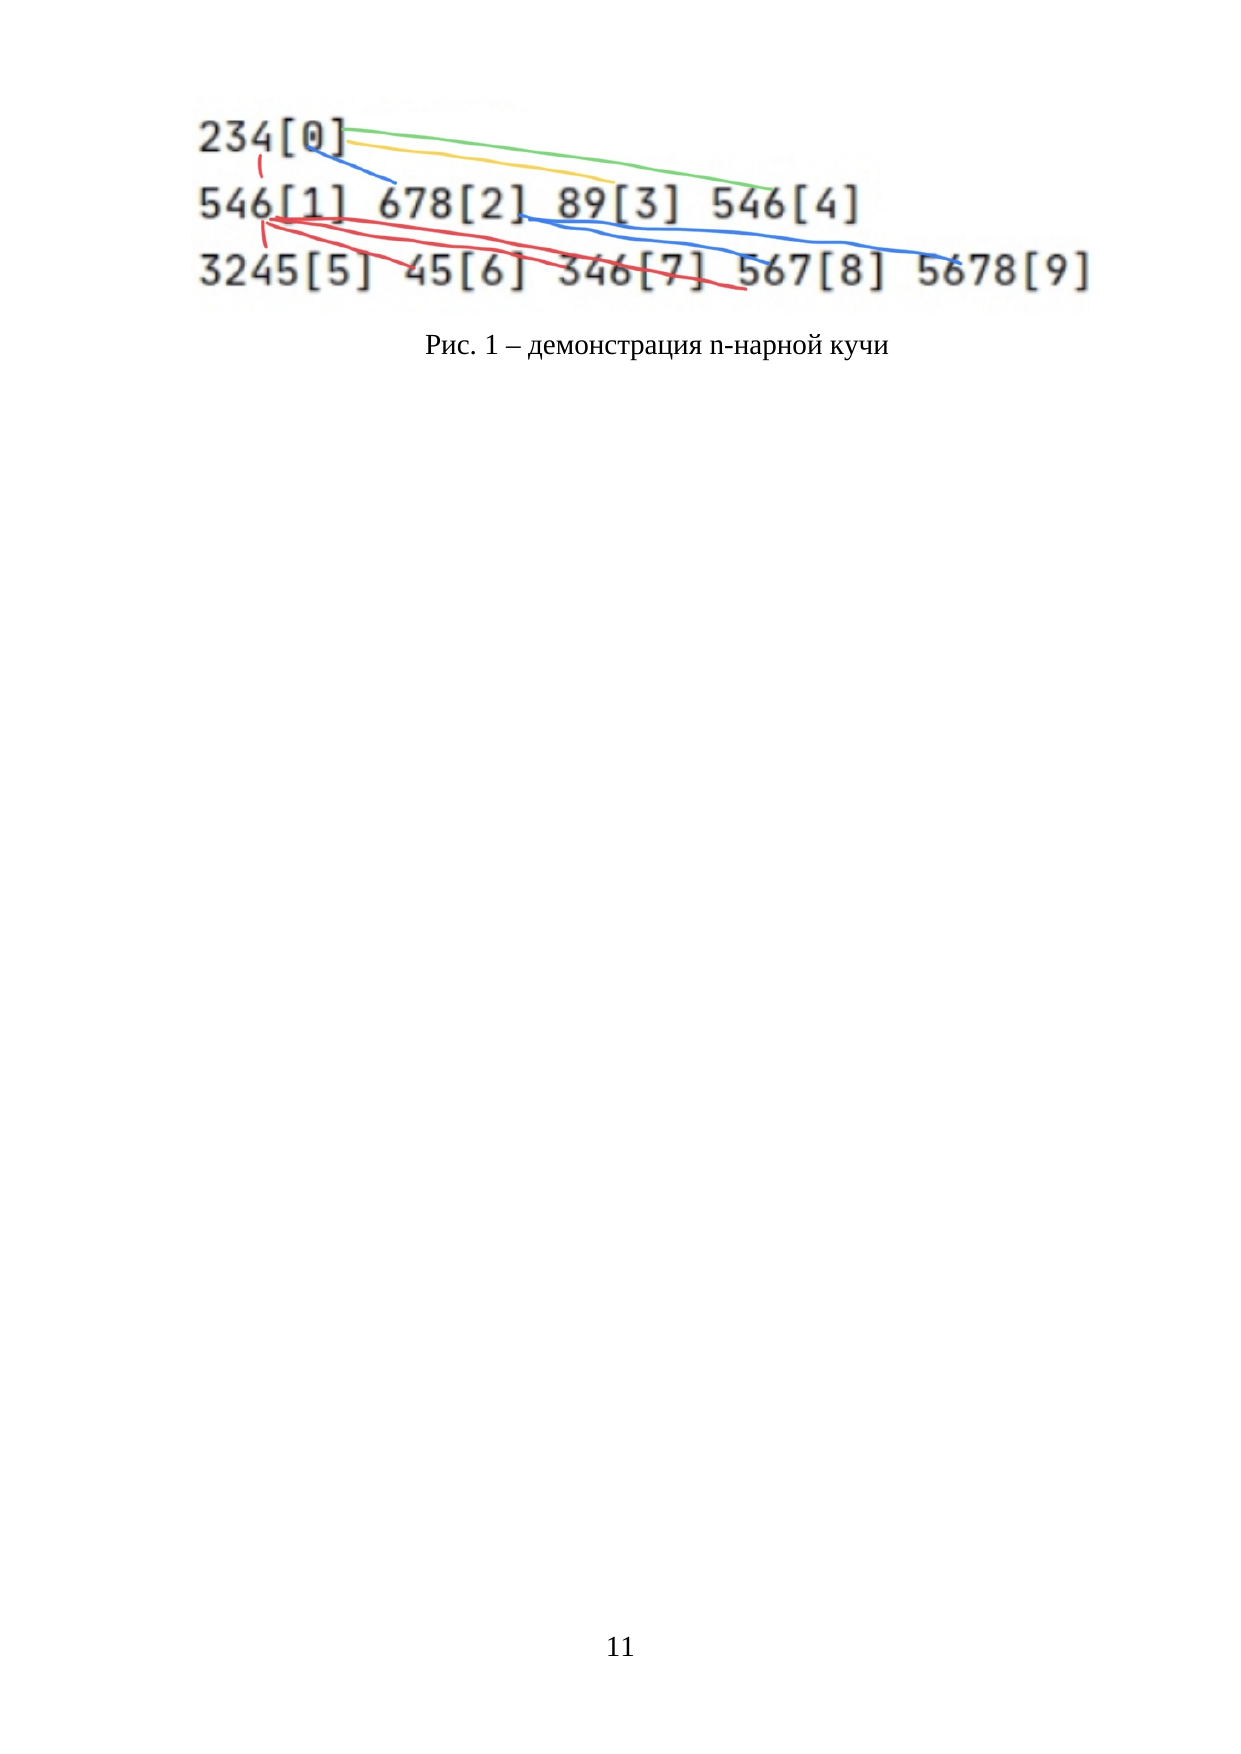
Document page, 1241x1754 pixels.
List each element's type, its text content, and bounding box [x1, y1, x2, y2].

text Рис. 1 – демонстрация n-нарной кучи [191, 327, 1122, 361]
